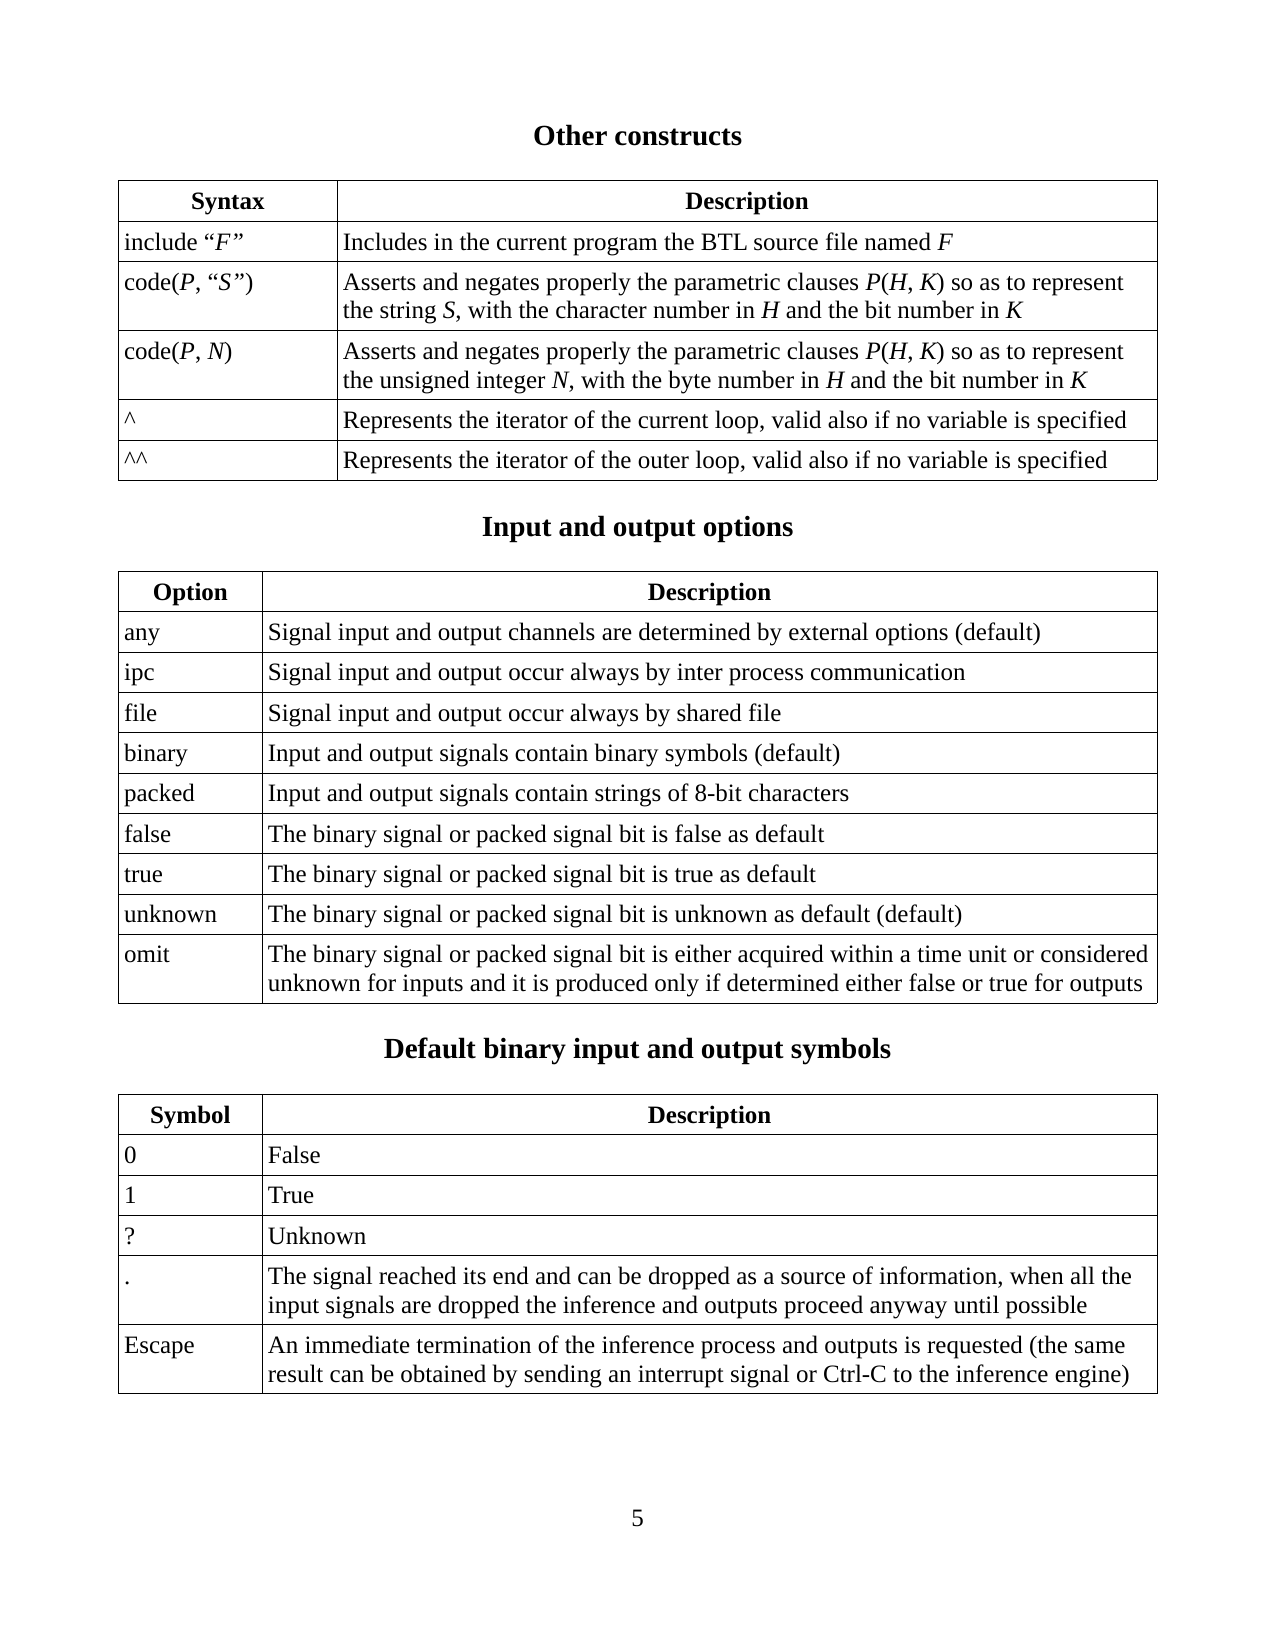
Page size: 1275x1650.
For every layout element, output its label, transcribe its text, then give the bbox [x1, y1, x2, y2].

table_cell Signal input and output occur always by inter process communication [263, 653, 1157, 692]
table_cell unknown [119, 895, 262, 934]
table_cell Asserts and negates properly the parametric clauses P(H, K) so as to represent the unsigned integer N, with the byte number in H and the bit number in K [338, 331, 1157, 399]
table_cell packed [119, 774, 262, 813]
table_cell ? [119, 1216, 262, 1255]
table_cell binary [119, 733, 262, 772]
table_cell omit [119, 935, 262, 1003]
table_cell The binary signal or packed signal bit is false as default [263, 814, 1157, 853]
table_header Description [338, 181, 1157, 221]
table_cell ipc [119, 653, 262, 692]
table_cell Includes in the current program the BTL source file named F [338, 222, 1157, 261]
table_cell ^ [119, 400, 337, 439]
table_cell Input and output signals contain strings of 8-bit characters [263, 774, 1157, 813]
table_cell 1 [119, 1176, 262, 1215]
table_cell any [119, 612, 262, 652]
table_cell true [119, 854, 262, 893]
table_cell Input and output signals contain binary symbols (default) [263, 733, 1157, 772]
text Other constructs [118, 118, 1157, 152]
table_cell The binary signal or packed signal bit is unknown as default (default) [263, 895, 1157, 934]
table_cell file [119, 693, 262, 732]
table_cell code(P, “S”) [119, 262, 337, 330]
table_cell Signal input and output channels are determined by external options (default) [263, 612, 1157, 652]
table_cell Escape [119, 1325, 262, 1393]
table_cell The signal reached its end and can be dropped as a source of information, when all the input signals are dropped the inference and outputs proceed anyway until possible [263, 1256, 1157, 1324]
table_cell True [263, 1176, 1157, 1215]
table_cell Signal input and output occur always by shared file [263, 693, 1157, 732]
table_header Description [263, 572, 1157, 611]
table_header Option [119, 572, 262, 611]
table_cell Represents the iterator of the current loop, valid also if no variable is specified [338, 400, 1157, 439]
table_cell The binary signal or packed signal bit is either acquired within a time unit or considered unknown for inputs and it is produced only if determined either false or true for outputs [263, 935, 1157, 1003]
table_cell Unknown [263, 1216, 1157, 1255]
table_cell ^^ [119, 441, 337, 480]
table_header Symbol [119, 1095, 262, 1134]
table_cell False [263, 1135, 1157, 1174]
table_cell code(P, N) [119, 331, 337, 399]
table_cell An immediate termination of the inference process and outputs is requested (the same result can be obtained by sending an interrupt signal or Ctrl-C to the inference engine) [263, 1325, 1157, 1393]
table_cell Represents the iterator of the outer loop, valid also if no variable is specified [338, 441, 1157, 480]
table_cell Asserts and negates properly the parametric clauses P(H, K) so as to represent the string S, with the character number in H and the bit number in K [338, 262, 1157, 330]
table_cell . [119, 1256, 262, 1324]
text Input and output options [118, 509, 1157, 542]
table_cell include “F” [119, 222, 337, 261]
table_cell The binary signal or packed signal bit is true as default [263, 854, 1157, 893]
table_cell false [119, 814, 262, 853]
table_cell 0 [119, 1135, 262, 1174]
text Default binary input and output symbols [118, 1032, 1157, 1065]
table_header Description [263, 1095, 1157, 1134]
table_header Syntax [119, 181, 337, 221]
